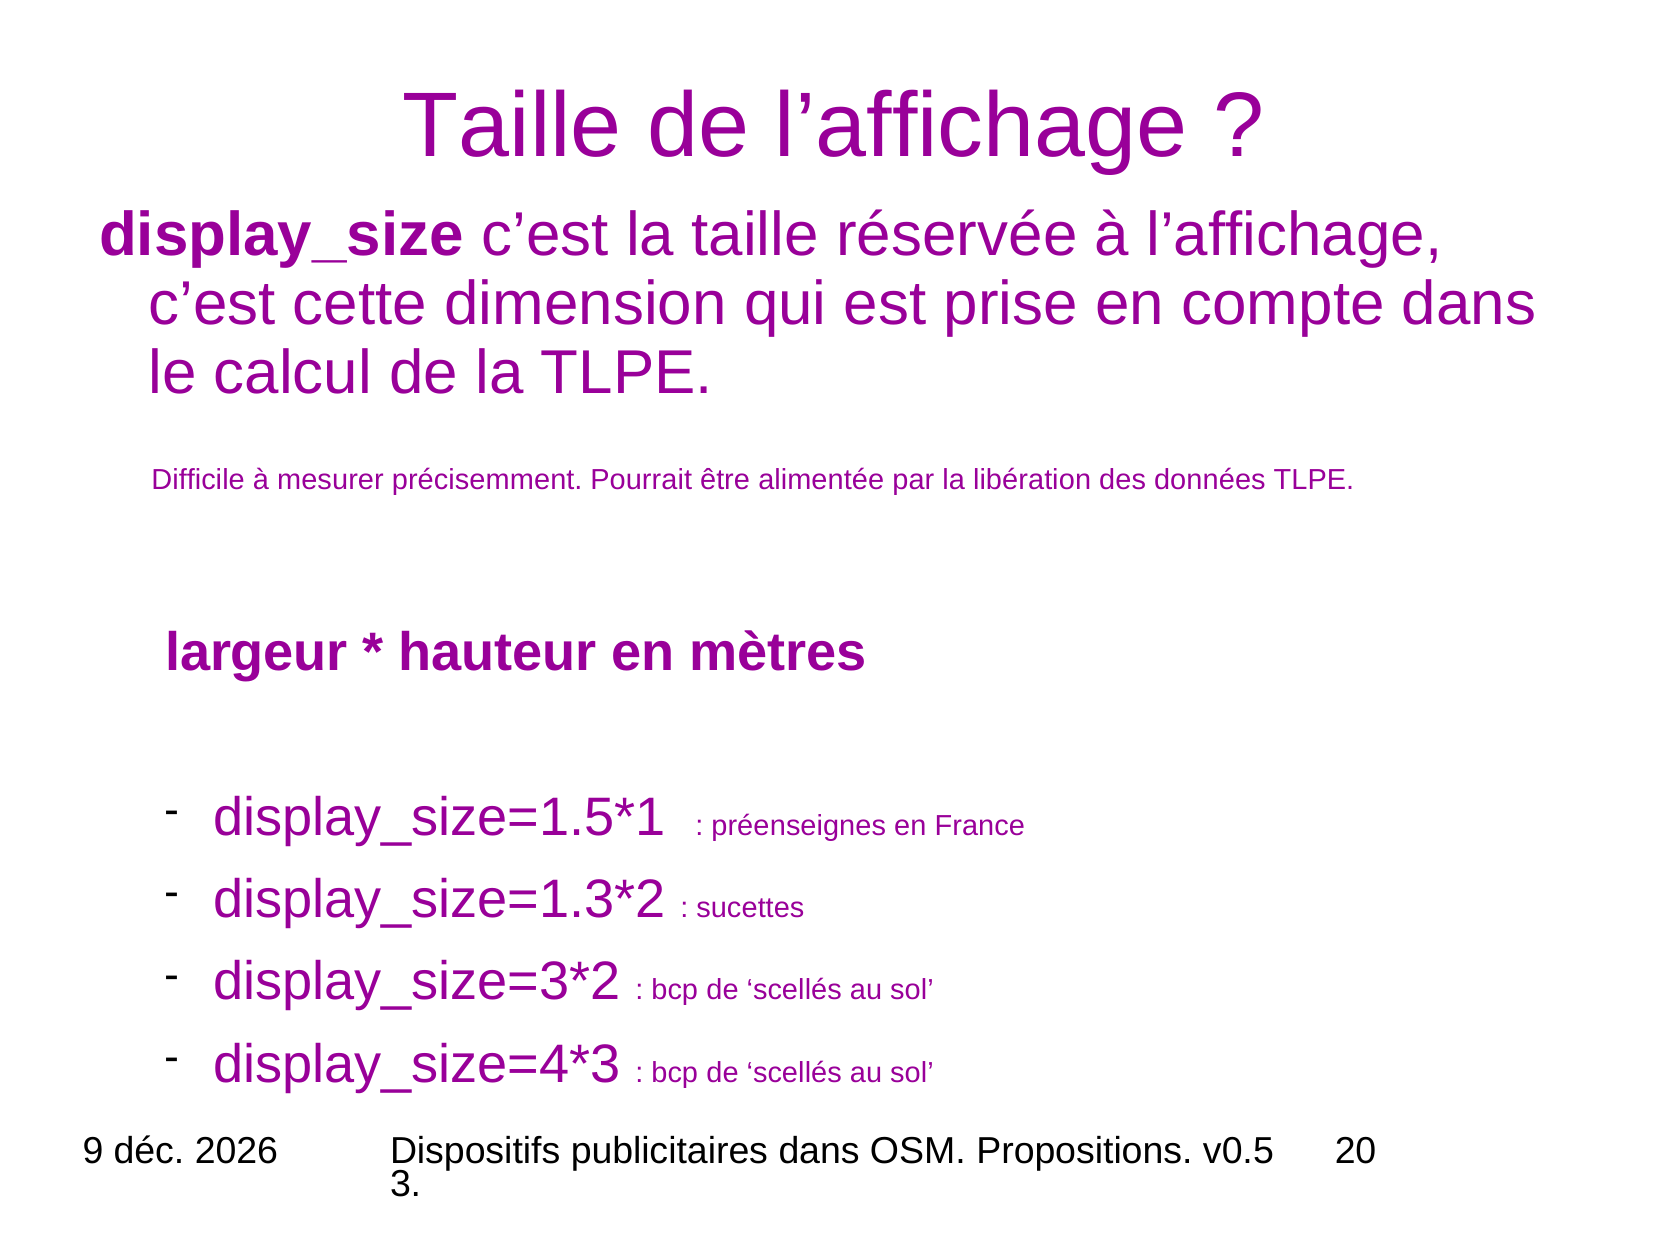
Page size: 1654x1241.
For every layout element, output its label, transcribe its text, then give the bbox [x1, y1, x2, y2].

title Taille de l’affichage ? [90, 19, 1579, 225]
list display_size c’est la taille réservée à l’affichage, c’est cette dimension qui est prise en compte dans le calcul de la TLPE. Difficile à mesurer précisemment. Pourrait être alimentée par la libération des données TLPE. largeur * hauteur en mètres display_size=1.5*1 : préenseignes en France display_size=1.3*2 : sucettes display_size=3*2 : bcp de ‘scellés au sol’ display_size=4*3 : bcp de ‘scellés au sol’ [82, 195, 1571, 1096]
